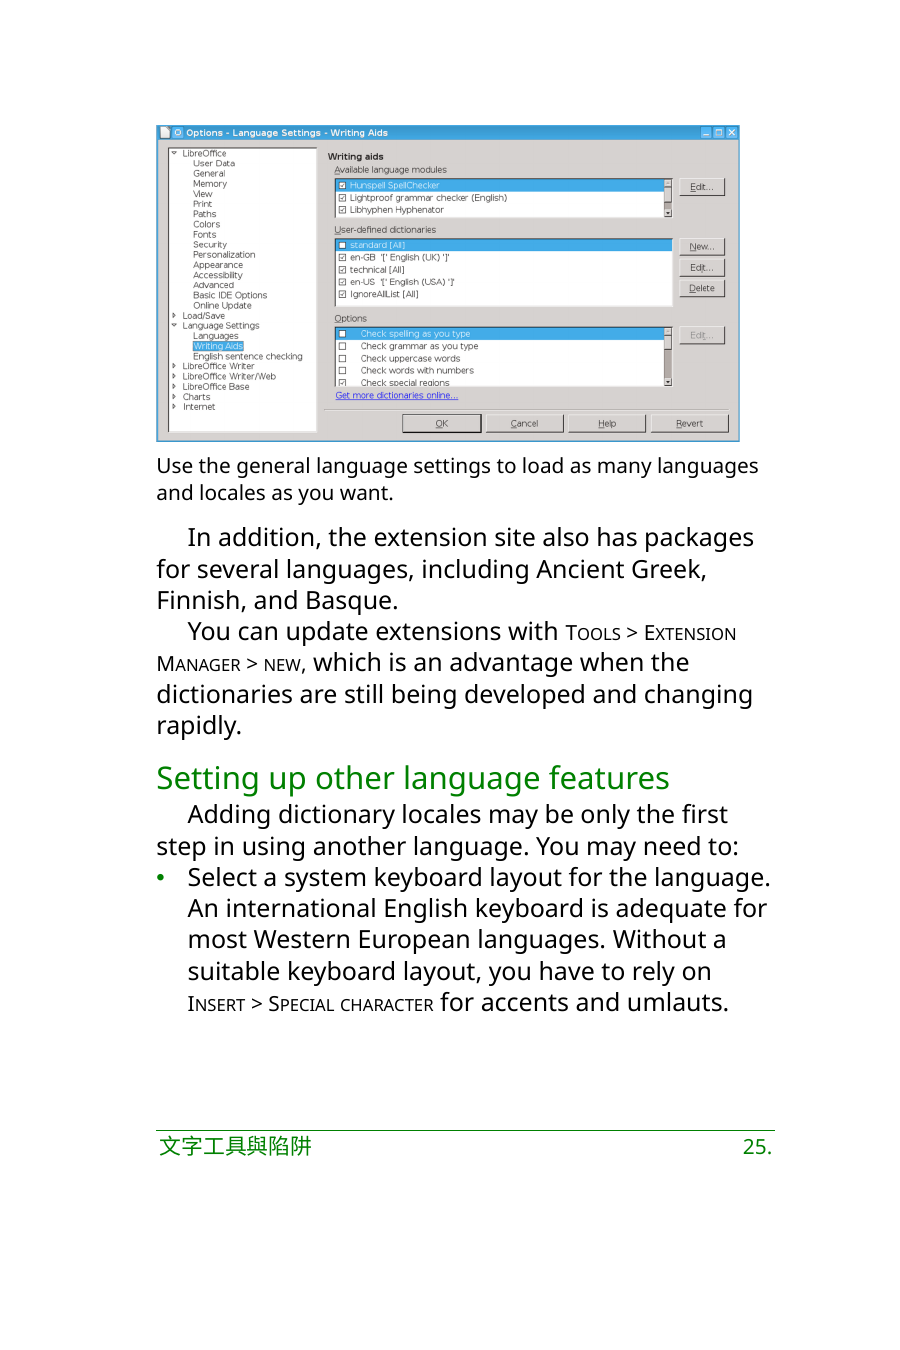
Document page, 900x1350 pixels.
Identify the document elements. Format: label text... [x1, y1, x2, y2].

subtitle Setting up other language features [156, 756, 775, 799]
table_cell Use the general language settings to load as many languages and locales as you want. [156, 444, 775, 506]
table_header [156, 125, 775, 444]
text You can update extensions with Tools > Extension Manager > new, which is an advantage when the dictionaries are still being developed and changing rapidly. [156, 616, 775, 741]
list Select a system keyboard layout for the language. An international English keyboard is adequate for most Western European languages. Without a suitable keyboard layout, you have to rely on Insert > Special character for accents and umlauts. [156, 861, 775, 1017]
picture [156, 125, 740, 442]
text Adding dictionary locales may be only the first step in using another language. You may need to: [156, 799, 775, 861]
text In addition, the extension site also has packages for several languages, including Ancient Greek, Finnish, and Basque. [156, 522, 775, 616]
